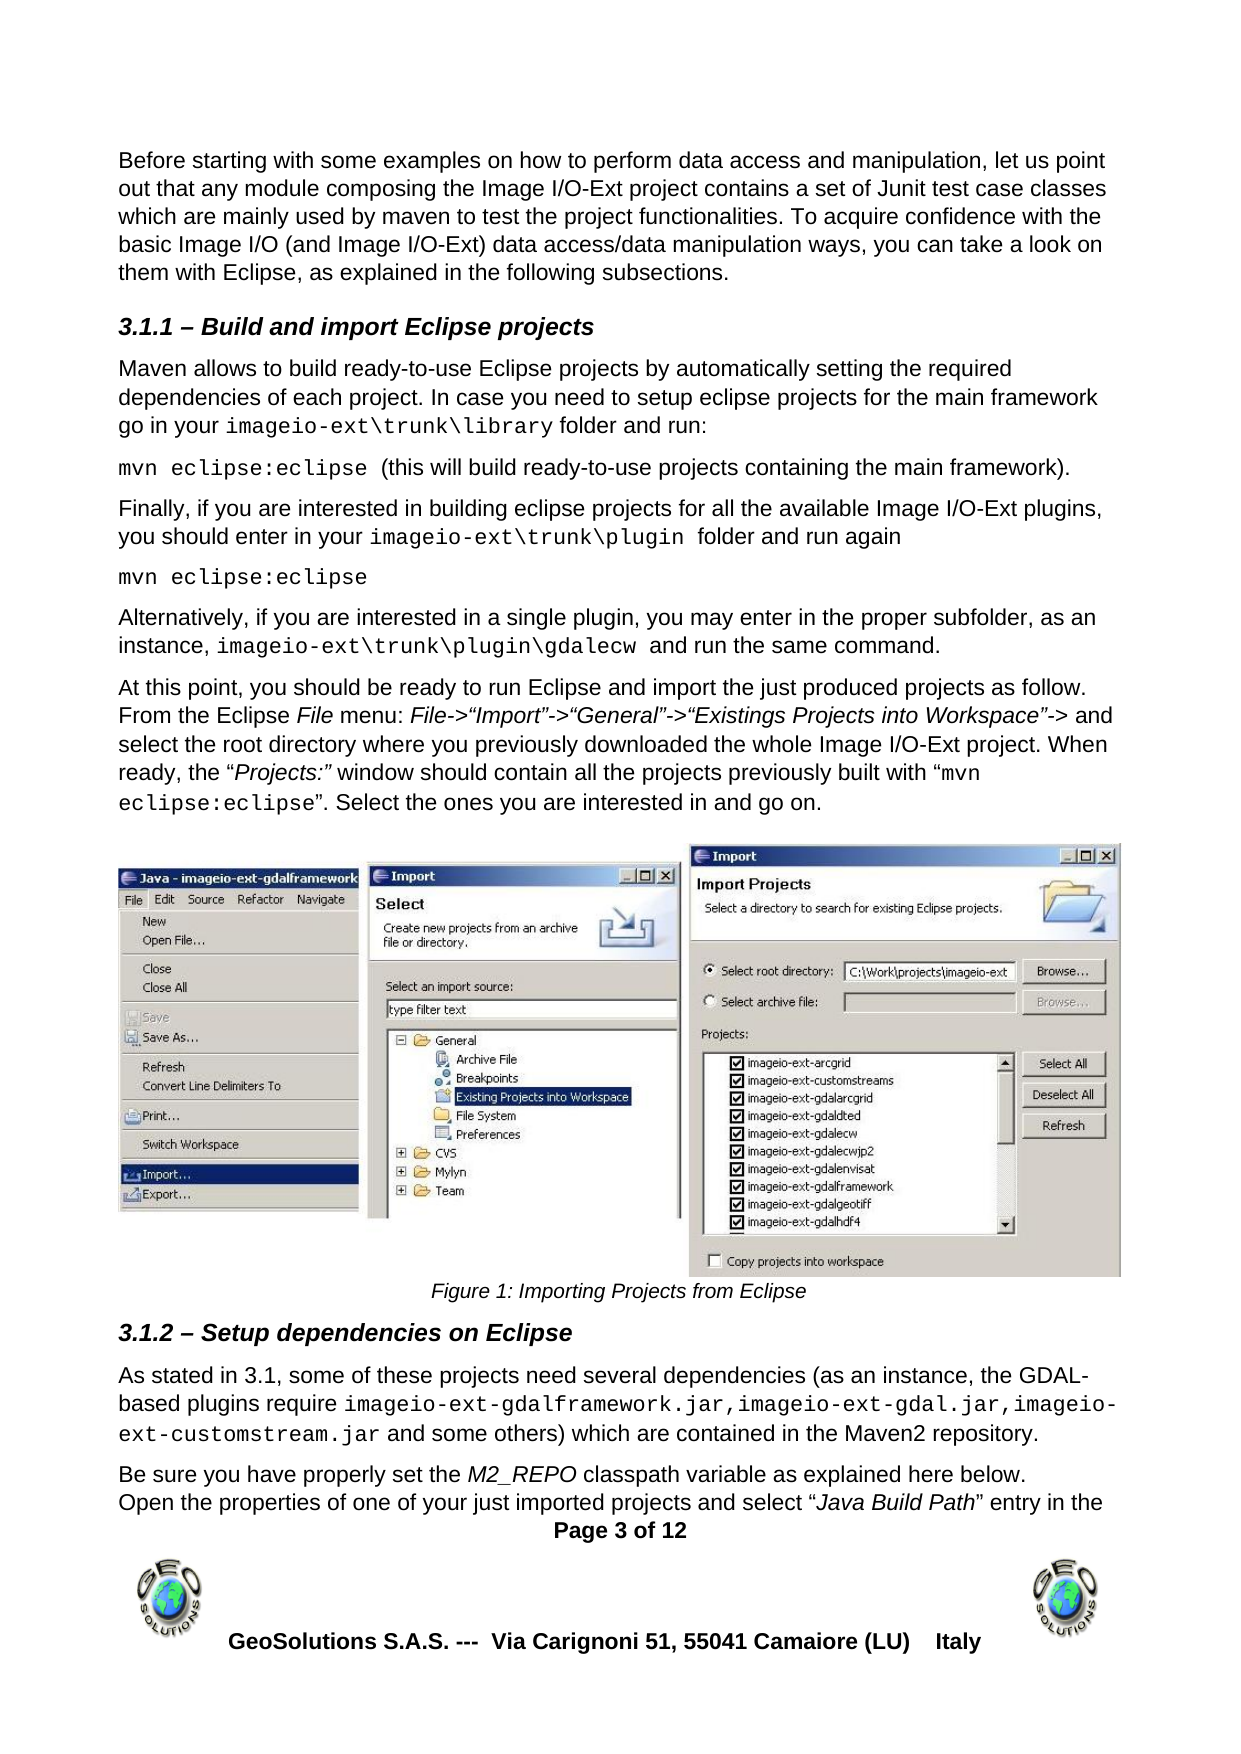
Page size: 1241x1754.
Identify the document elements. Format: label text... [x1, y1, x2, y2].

subtitle 3.1.1 – Build and import Eclipse projects [118, 313, 1122, 341]
text Finally, if you are interested in building eclipse projects for all the available Image I/O-Ext plugins, you should enter in your imageio-ext\trunk\plugin folder and run again [118, 496, 1122, 551]
picture [118, 843, 1123, 1277]
text Be sure you have properly set the M2_REPO classpath variable as explained here below. Open the properties of one of your just imported projects and select “Java Build Path” entry in the [118, 1462, 1122, 1516]
text Maven allows to build ready-to-use Eclipse projects by automatically setting the required dependencies of each project. In case you need to setup eclipse projects for the main framework go in your imageio-ext\trunk\library folder and run: [118, 356, 1122, 440]
subtitle 3.1.2 – Setup dependencies on Eclipse [118, 1302, 1122, 1347]
subtitle [118, 831, 1122, 843]
text Alternatively, if you are interested in a single plugin, you may enter in the proper subfolder, as an instance, imageio-ext\trunk\plugin\gdalecw and run the same command. [118, 605, 1122, 661]
picture [1030, 1552, 1101, 1641]
text Before starting with some examples on how to perform data access and manipulation, let us point out that any module composing the Image I/O-Ext project contains a set of Junit test case classes which are mainly used by maven to test the project functionalities. To acquire confidence with the basic Image I/O (and Image I/O-Ext) data access/data manipulation ways, you can take a look on them with Eclipse, as explained in the following subsections. [118, 148, 1122, 286]
text Figure 1: Importing Projects from Eclipse [118, 1277, 1122, 1302]
text mvn eclipse:eclipse [118, 566, 1122, 591]
text mvn eclipse:eclipse (this will build ready-to-use projects containing the main framework). [118, 454, 1122, 481]
text As stated in 3.1, some of these projects need several dependencies (as an instance, the GDAL-based plugins require imageio-ext-gdalframework.jar,imageio-ext-gdal.jar,imageio-ext-customstream.jar and some others) which are contained in the Maven2 repository. [118, 1362, 1122, 1447]
picture [134, 1552, 205, 1641]
text At this point, you should be ready to run Eclipse and import the just produced projects as follow. From the Eclipse File menu: File->“Import”->“General”->“Existings Projects into Workspace”-> and select the root directory where you previously downloaded the whole Image I/O-Ext project. When ready, the “Projects:” window should contain all the projects previously built with “mvn eclipse:eclipse”. Select the ones you are interested in and go on. [118, 675, 1122, 816]
